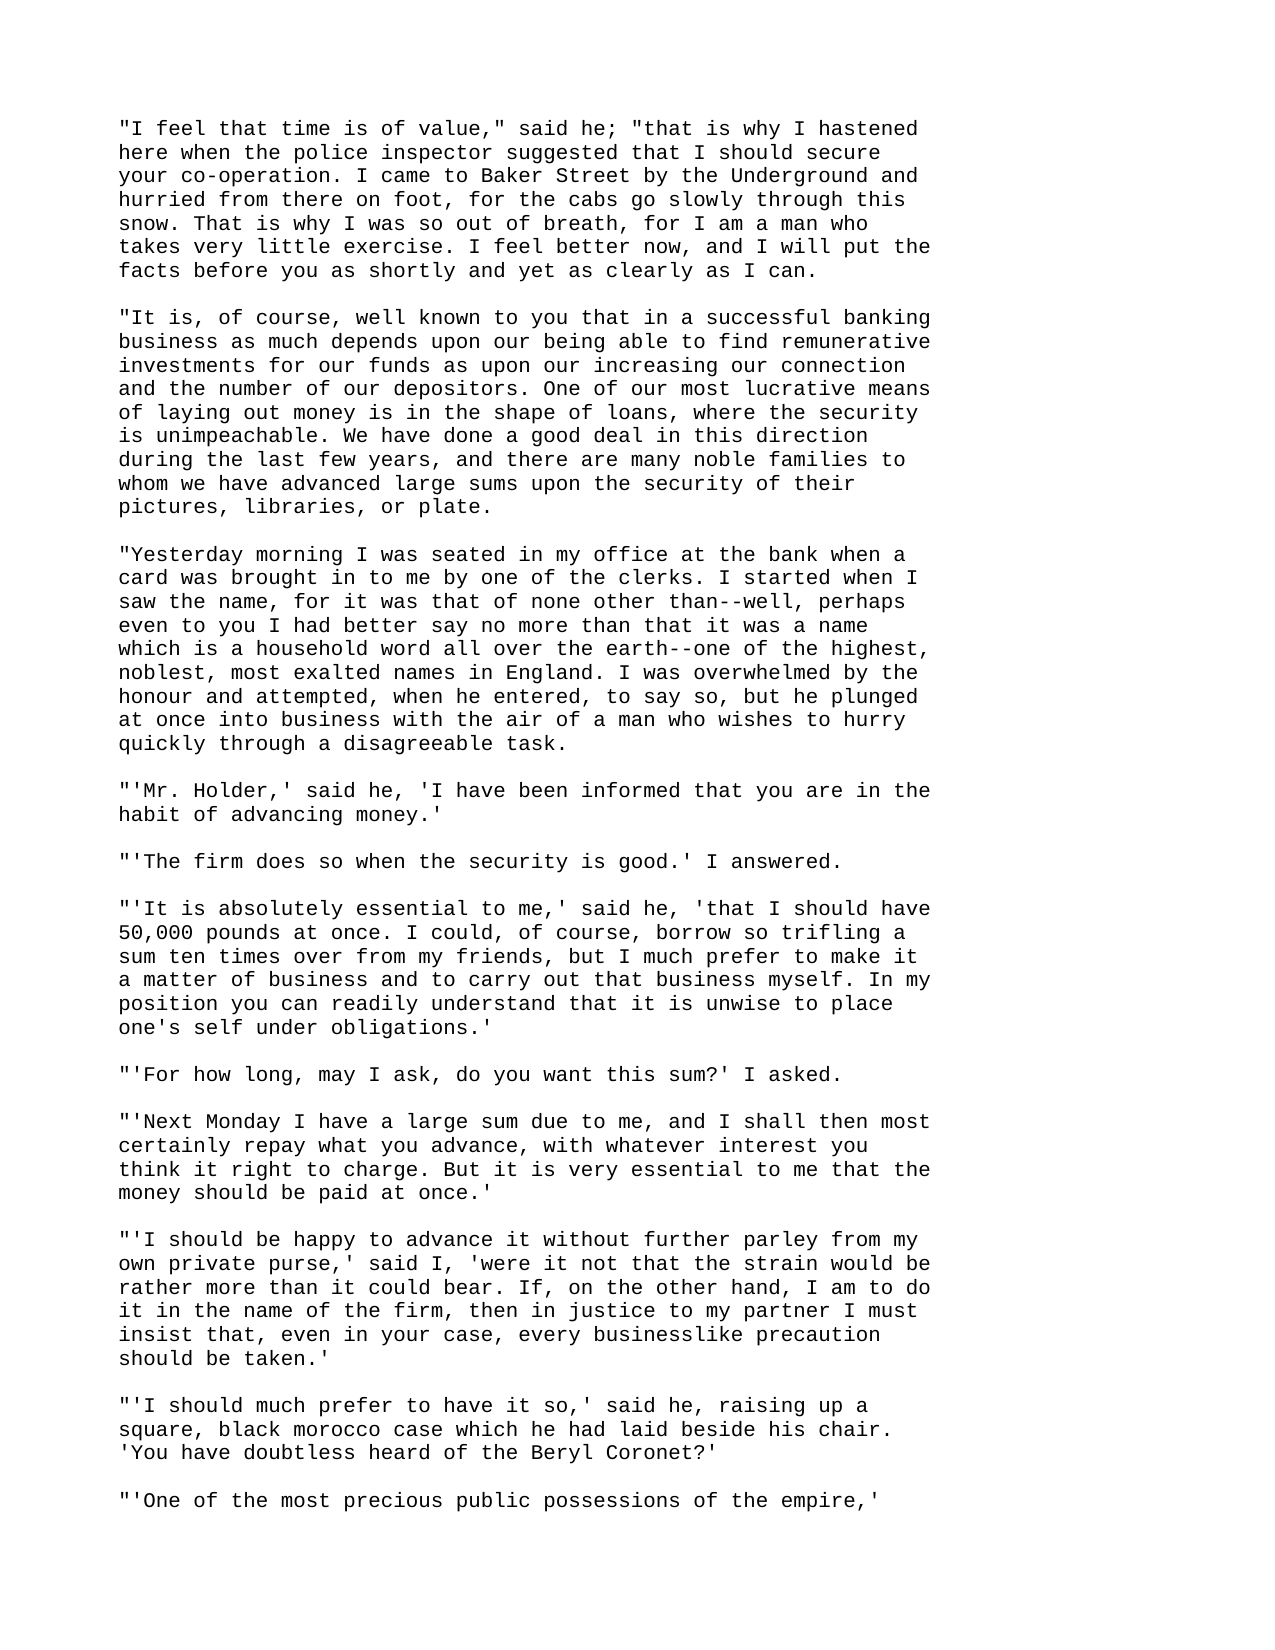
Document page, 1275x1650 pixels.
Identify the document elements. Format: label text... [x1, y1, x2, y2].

text a matter of business and to carry out that business myself. In my [118, 969, 1157, 993]
text card was brought in to me by one of the clerks. I started when I [118, 567, 1157, 591]
text "It is, of course, well known to you that in a successful banking [118, 307, 1157, 331]
text "'One of the most precious public possessions of the empire,' [118, 1489, 1157, 1513]
text facts before you as shortly and yet as clearly as I can. [118, 260, 1157, 284]
text during the last few years, and there are many noble families to [118, 449, 1157, 473]
text one's self under obligations.' [118, 1017, 1157, 1040]
text pictures, libraries, or plate. [118, 496, 1157, 520]
text of laying out money is in the shape of loans, where the security [118, 402, 1157, 426]
text even to you I had better say no more than that it was a name [118, 615, 1157, 638]
text should be taken.' [118, 1348, 1157, 1371]
text "'I should be happy to advance it without further parley from my [118, 1229, 1157, 1253]
text takes very little exercise. I feel better now, and I will put the [118, 236, 1157, 260]
text "'Next Monday I have a large sum due to me, and I shall then most [118, 1111, 1157, 1135]
text "'The firm does so when the security is good.' I answered. [118, 851, 1157, 875]
text habit of advancing money.' [118, 804, 1157, 827]
text "'For how long, may I ask, do you want this sum?' I asked. [118, 1064, 1157, 1088]
text money should be paid at once.' [118, 1182, 1157, 1206]
text "Yesterday morning I was seated in my office at the bank when a [118, 544, 1157, 567]
text quickly through a disagreeable task. [118, 733, 1157, 757]
text investments for our funds as upon our increasing our connection [118, 354, 1157, 378]
text "'Mr. Holder,' said he, 'I have been informed that you are in the [118, 780, 1157, 804]
text "I feel that time is of value," said he; "that is why I hastened [118, 118, 1157, 142]
text and the number of our depositors. One of our most lucrative means [118, 378, 1157, 402]
text certainly repay what you advance, with whatever interest you [118, 1135, 1157, 1158]
text own private purse,' said I, 'were it not that the strain would be [118, 1253, 1157, 1277]
text whom we have advanced large sums upon the security of their [118, 473, 1157, 496]
text which is a household word all over the earth--one of the highest, [118, 638, 1157, 662]
text is unimpeachable. We have done a good deal in this direction [118, 426, 1157, 449]
text square, black morocco case which he had laid beside his chair. [118, 1419, 1157, 1442]
text think it right to charge. But it is very essential to me that the [118, 1158, 1157, 1182]
text honour and attempted, when he entered, to say so, but he plunged [118, 686, 1157, 709]
text 50,000 pounds at once. I could, of course, borrow so trifling a [118, 922, 1157, 946]
text position you can readily understand that it is unwise to place [118, 993, 1157, 1017]
text snow. That is why I was so out of breath, for I am a man who [118, 213, 1157, 236]
text at once into business with the air of a man who wishes to hurry [118, 709, 1157, 733]
text here when the police inspector suggested that I should secure [118, 142, 1157, 165]
text saw the name, for it was that of none other than--well, perhaps [118, 591, 1157, 615]
text hurried from there on foot, for the cabs go slowly through this [118, 189, 1157, 213]
text 'You have doubtless heard of the Beryl Coronet?' [118, 1442, 1157, 1466]
text "'I should much prefer to have it so,' said he, raising up a [118, 1395, 1157, 1419]
text sum ten times over from my friends, but I much prefer to make it [118, 946, 1157, 969]
text rather more than it could bear. If, on the other hand, I am to do [118, 1277, 1157, 1300]
text it in the name of the firm, then in justice to my partner I must [118, 1300, 1157, 1324]
text your co-operation. I came to Baker Street by the Underground and [118, 165, 1157, 189]
text business as much depends upon our being able to find remunerative [118, 331, 1157, 354]
text noblest, most exalted names in England. I was overwhelmed by the [118, 662, 1157, 686]
text insist that, even in your case, every businesslike precaution [118, 1324, 1157, 1348]
text "'It is absolutely essential to me,' said he, 'that I should have [118, 898, 1157, 922]
